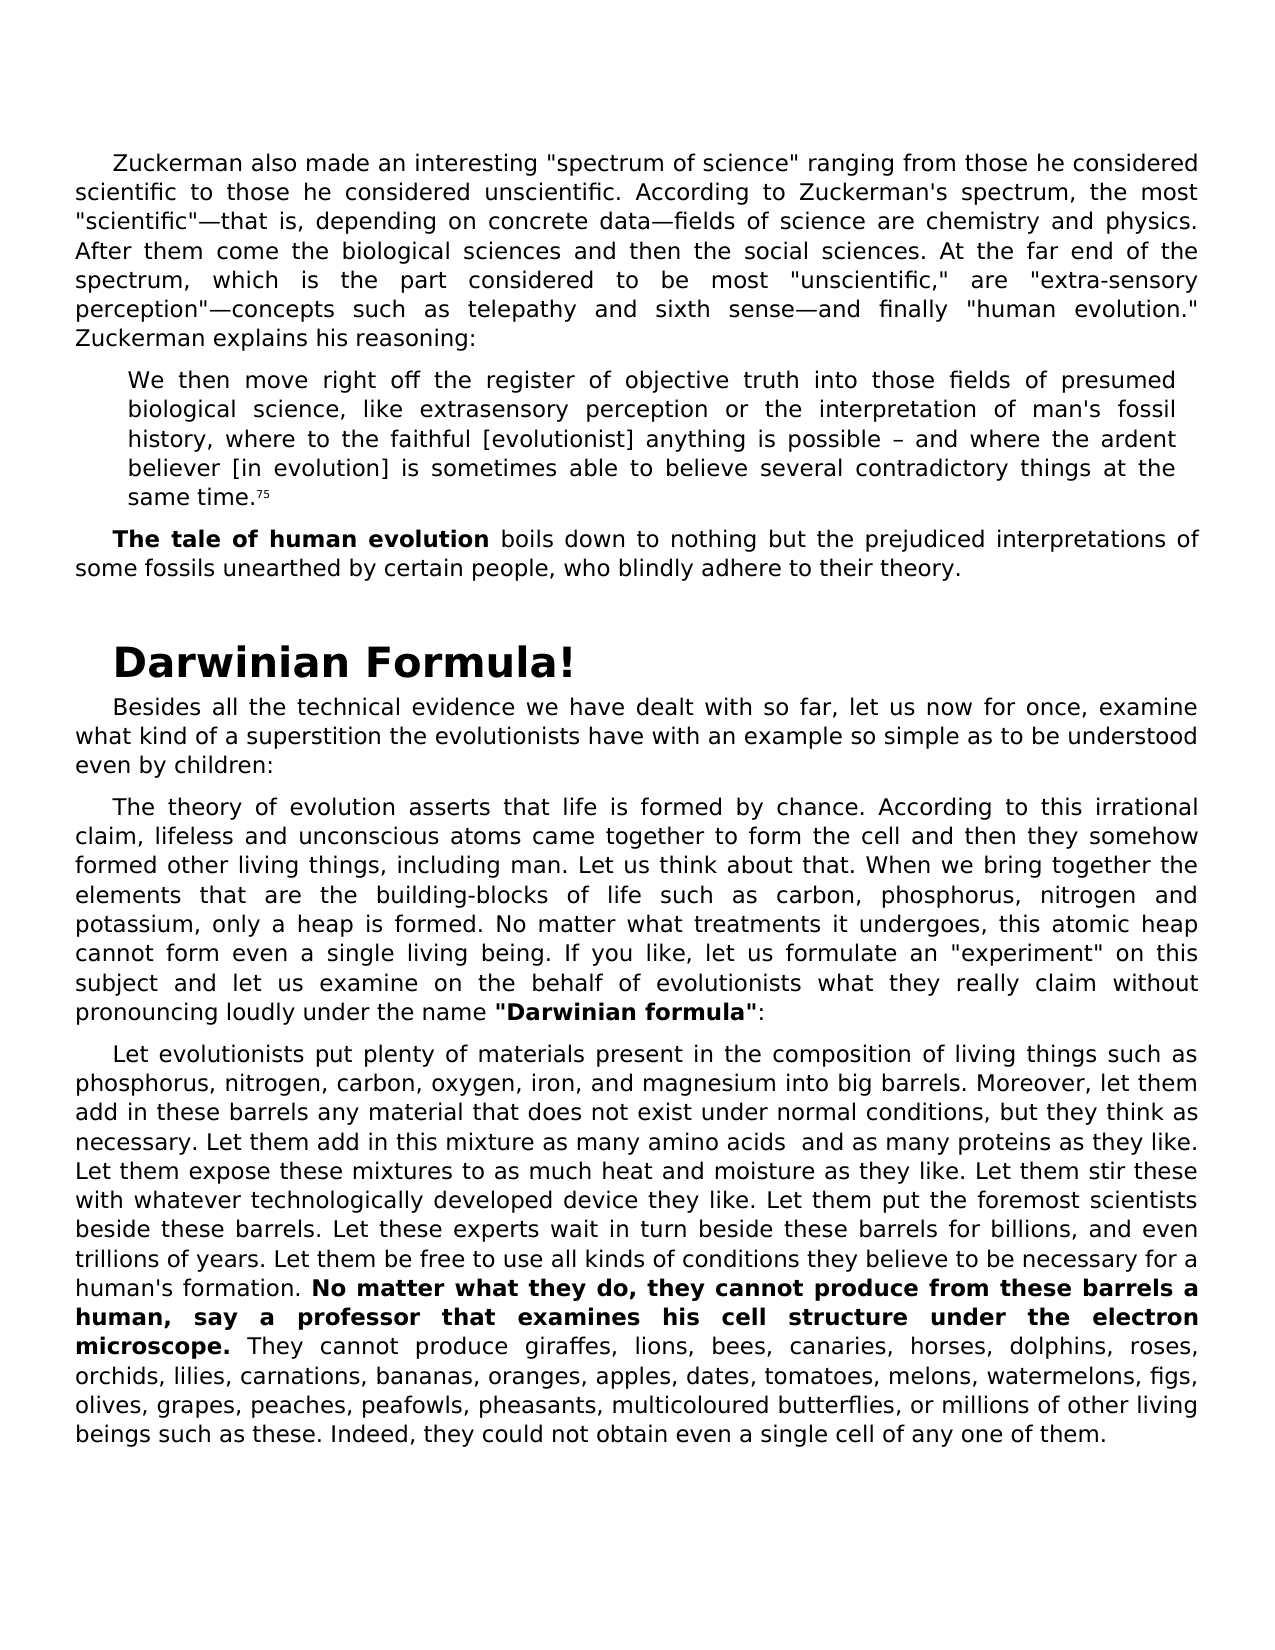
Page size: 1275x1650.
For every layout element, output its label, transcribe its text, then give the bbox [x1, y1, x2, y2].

text Zuckerman also made an interesting "spectrum of science" ranging from those he considered scientific to those he considered unscientific. According to Zuckerman's spectrum, the most "scientific"—that is, depending on concrete data—fields of science are chemistry and physics. After them come the biological sciences and then the social sciences. At the far end of the spectrum, which is the part considered to be most "unscientific," are "extra-sensory perception"—concepts such as telepathy and sixth sense—and finally "human evolution." Zuckerman explains his reasoning: [75, 150, 1200, 352]
text The theory of evolution asserts that life is formed by chance. According to this irrational claim, lifeless and unconscious atoms came together to form the cell and then they somehow formed other living things, including man. Let us think about that. When we bring together the elements that are the building-blocks of life such as carbon, phosphorus, nitrogen and potassium, only a heap is formed. No matter what treatments it undergoes, this atomic heap cannot form even a single living being. If you like, let us formulate an "experiment" on this subject and let us examine on the behalf of evolutionists what they really claim without pronouncing loudly under the name "Darwinian formula": [75, 794, 1200, 1026]
text Besides all the technical evidence we have dealt with so far, let us now for once, examine what kind of a superstition the evolutionists have with an example so simple as to be understood even by children: [75, 694, 1200, 779]
subtitle Darwinian Formula! [112, 639, 1200, 688]
text Let evolutionists put plenty of materials present in the composition of living things such as phosphorus, nitrogen, carbon, oxygen, iron, and magnesium into big barrels. Moreover, let them add in these barrels any material that does not exist under normal conditions, but they think as necessary. Let them add in this mixture as many amino acids and as many proteins as they like. Let them expose these mixtures to as much heat and moisture as they like. Let them stir these with whatever technologically developed device they like. Let them put the foremost scientists beside these barrels. Let these experts wait in turn beside these barrels for billions, and even trillions of years. Let them be free to use all kinds of conditions they believe to be necessary for a human's formation. No matter what they do, they cannot produce from these barrels a human, say a professor that examines his cell structure under the electron microscope. They cannot produce giraffes, lions, bees, canaries, horses, dolphins, roses, orchids, lilies, carnations, bananas, oranges, apples, dates, tomatoes, melons, watermelons, figs, olives, grapes, peaches, peafowls, pheasants, multicoloured butterflies, or millions of other living beings such as these. Indeed, they could not obtain even a single cell of any one of them. [75, 1041, 1200, 1448]
text The tale of human evolution boils down to nothing but the prejudiced interpretations of some fossils unearthed by certain people, who blindly adhere to their theory. [75, 526, 1200, 582]
text We then move right off the register of objective truth into those fields of presumed biological science, like extrasensory perception or the interpretation of man's fossil history, where to the faithful [evolutionist] anything is possible – and where the ardent believer [in evolution] is sometimes able to believe several contradictory things at the same time.75 [127, 367, 1177, 511]
